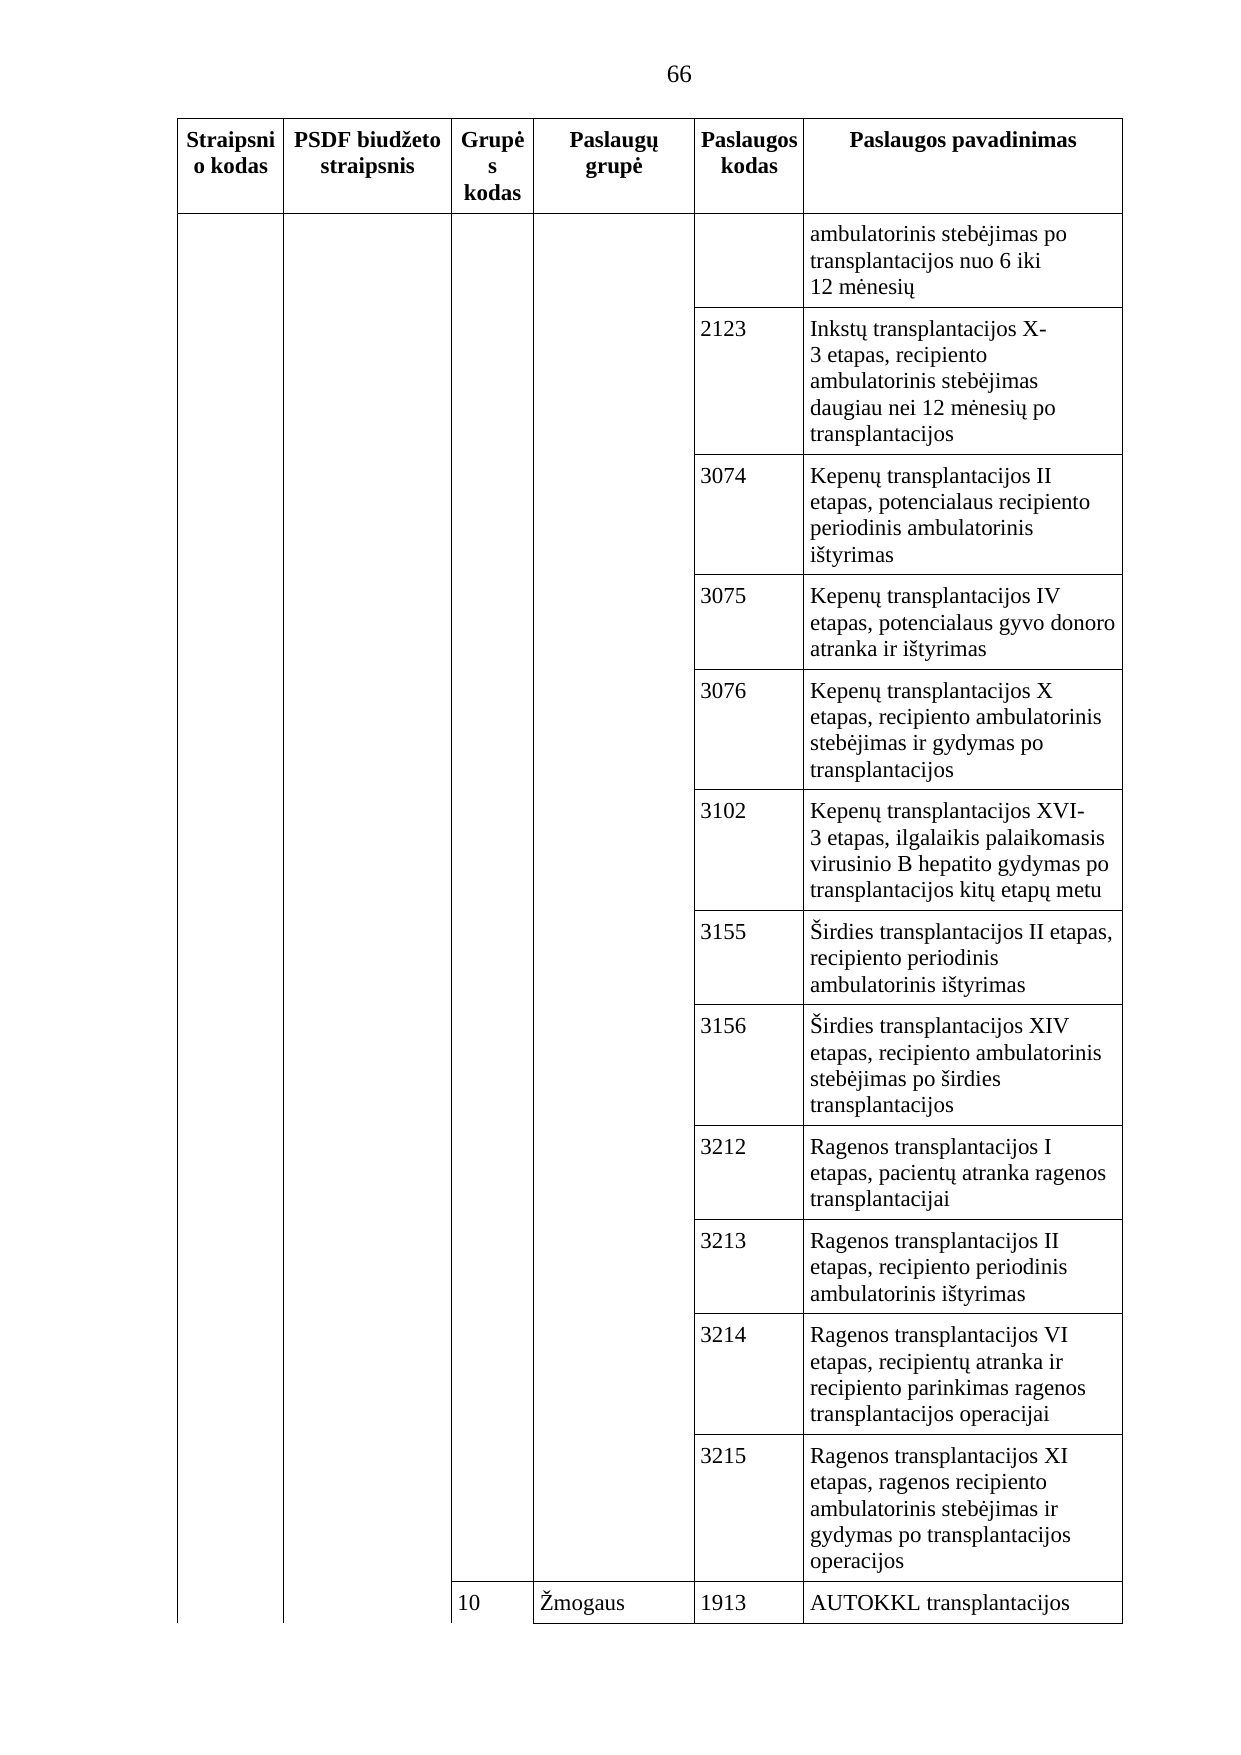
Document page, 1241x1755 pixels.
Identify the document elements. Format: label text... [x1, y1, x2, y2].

table_cell Žmogaus [534, 1582, 694, 1622]
table_cell [534, 214, 694, 307]
table_cell [284, 454, 451, 574]
table_cell [284, 1434, 451, 1581]
table_cell 3156 [695, 1005, 803, 1125]
table_header Straipsnio kodas [178, 119, 283, 212]
table_cell Kepenų transplantacijos II etapas, potencialaus recipiento periodinis ambulatorinis ištyrimas [804, 455, 1122, 574]
table_cell [695, 214, 803, 307]
table_cell 3214 [695, 1314, 803, 1434]
table_cell [284, 1219, 451, 1313]
table_cell [534, 307, 694, 454]
table_cell [178, 214, 283, 307]
table_cell AUTOKKL transplantacijos [804, 1582, 1122, 1622]
table_cell [534, 454, 694, 574]
table_cell [178, 1434, 283, 1581]
table_cell Kepenų transplantacijos IV etapas, potencialaus gyvo donoro atranka ir ištyrimas [804, 575, 1122, 668]
table_cell [284, 1313, 451, 1434]
table_cell [452, 910, 533, 1004]
table_cell [284, 307, 451, 454]
table_cell [178, 1313, 283, 1434]
table_header Grupės kodas [452, 119, 533, 212]
table_cell 3102 [695, 790, 803, 910]
table_cell [284, 214, 451, 307]
table_cell [178, 1125, 283, 1219]
table_cell [178, 669, 283, 789]
table_cell [534, 669, 694, 789]
table_cell [534, 789, 694, 910]
table_cell [284, 789, 451, 910]
table_header Paslaugos pavadinimas [804, 119, 1122, 212]
table_cell [284, 574, 451, 668]
table_cell [452, 1004, 533, 1581]
table_cell [178, 1004, 283, 1125]
table_cell [284, 669, 451, 789]
table_cell [284, 910, 451, 1004]
table_cell [534, 1004, 694, 1581]
table_cell 10 [452, 1582, 533, 1622]
table_cell 3155 [695, 911, 803, 1004]
table_cell Ragenos transplantacijos XI etapas, ragenos recipiento ambulatorinis stebėjimas ir gydymas po transplantacijos operacijos [804, 1435, 1122, 1581]
table_cell [178, 307, 283, 454]
table_cell [284, 1581, 451, 1622]
table_cell [452, 574, 533, 668]
table_header PSDF biudžeto straipsnis [284, 119, 451, 212]
table_cell [178, 454, 283, 574]
table_cell Kepenų transplantacijos XVI-3 etapas, ilgalaikis palaikomasis virusinio B hepatito gydymas po transplantacijos kitų etapų metu [804, 790, 1122, 910]
table_header Paslaugos kodas [695, 119, 803, 212]
table_cell [284, 1004, 451, 1125]
table_cell [284, 1125, 451, 1219]
table_cell [534, 574, 694, 668]
table_cell Ragenos transplantacijos VI etapas, recipientų atranka ir recipiento parinkimas ragenos transplantacijos operacijai [804, 1314, 1122, 1434]
table_cell [178, 910, 283, 1004]
table_cell [452, 789, 533, 910]
table_cell [178, 574, 283, 668]
table_cell 1913 [695, 1582, 803, 1622]
table_cell 2123 [695, 308, 803, 454]
table_cell [452, 454, 533, 574]
table_cell [534, 910, 694, 1004]
table_cell Kepenų transplantacijos X etapas, recipiento ambulatorinis stebėjimas ir gydymas po transplantacijos [804, 670, 1122, 789]
table_cell [452, 307, 533, 454]
table_cell [452, 669, 533, 789]
table_cell Širdies transplantacijos XIV etapas, recipiento ambulatorinis stebėjimas po širdies transplantacijos [804, 1005, 1122, 1125]
table_cell [178, 789, 283, 910]
table_cell Ragenos transplantacijos I etapas, pacientų atranka ragenos transplantacijai [804, 1126, 1122, 1219]
table_cell Ragenos transplantacijos II etapas, recipiento periodinis ambulatorinis ištyrimas [804, 1220, 1122, 1313]
table_cell [178, 1219, 283, 1313]
table_cell 3212 [695, 1126, 803, 1219]
table_cell Širdies transplantacijos II etapas, recipiento periodinis ambulatorinis ištyrimas [804, 911, 1122, 1004]
table_header Paslaugų grupė [534, 119, 694, 212]
table_cell 3076 [695, 670, 803, 789]
table_cell 3074 [695, 455, 803, 574]
table_cell 3075 [695, 575, 803, 668]
table_cell 3213 [695, 1220, 803, 1313]
table_cell Inkstų transplantacijos X-3 etapas, recipiento ambulatorinis stebėjimas daugiau nei 12 mėnesių po transplantacijos [804, 308, 1122, 454]
table_cell 3215 [695, 1435, 803, 1581]
table_cell ambulatorinis stebėjimas po transplantacijos nuo 6 iki 12 mėnesių [804, 214, 1122, 307]
table_cell [178, 1581, 283, 1622]
table_cell [452, 214, 533, 307]
